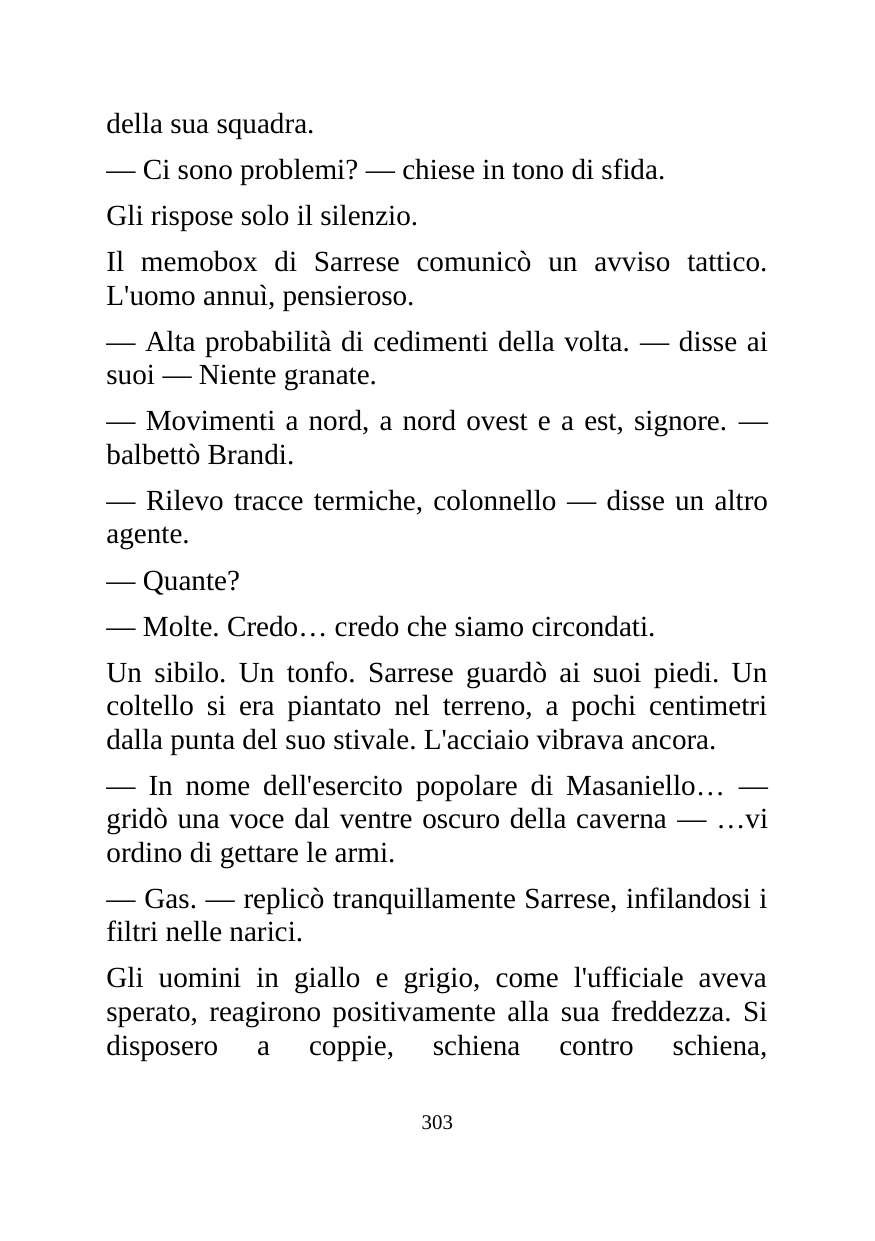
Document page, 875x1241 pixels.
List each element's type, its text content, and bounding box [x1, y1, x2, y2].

text — In nome dell'esercito popolare di Masaniello… — gridò una voce dal ventre oscuro della caverna — …vi ordino di gettare le armi. [106, 768, 768, 868]
text — Gas. — replicò tranquillamente Sarrese, infilandosi i filtri nelle narici. [106, 881, 768, 948]
text Gli uomini in giallo e grigio, come l'ufficiale aveva sperato, reagirono positivamente alla sua freddezza. Si disposero a coppie, schiena contro schiena, [106, 961, 768, 1061]
text — Alta probabilità di cedimenti della volta. — disse ai suoi — Niente granate. [106, 324, 768, 391]
text — Movimenti a nord, a nord ovest e a est, signore. — balbettò Brandi. [106, 403, 768, 471]
text Gli rispose solo il silenzio. [106, 198, 768, 232]
text — Ci sono problemi? — chiese in tono di sfida. [106, 152, 768, 186]
text Un sibilo. Un tonfo. Sarrese guardò ai suoi piedi. Un coltello si era piantato nel terreno, a pochi centimetri dalla punta del suo stivale. L'acciaio vibrava ancora. [106, 655, 768, 755]
text Il memobox di Sarrese comunicò un avviso tattico. L'uomo annuì, pensieroso. [106, 244, 768, 311]
text — Quante? [106, 563, 768, 596]
text — Rilevo tracce termiche, colonnello — disse un altro agente. [106, 483, 768, 550]
text — Molte. Credo… credo che siamo circondati. [106, 609, 768, 642]
text della sua squadra. [106, 106, 768, 140]
